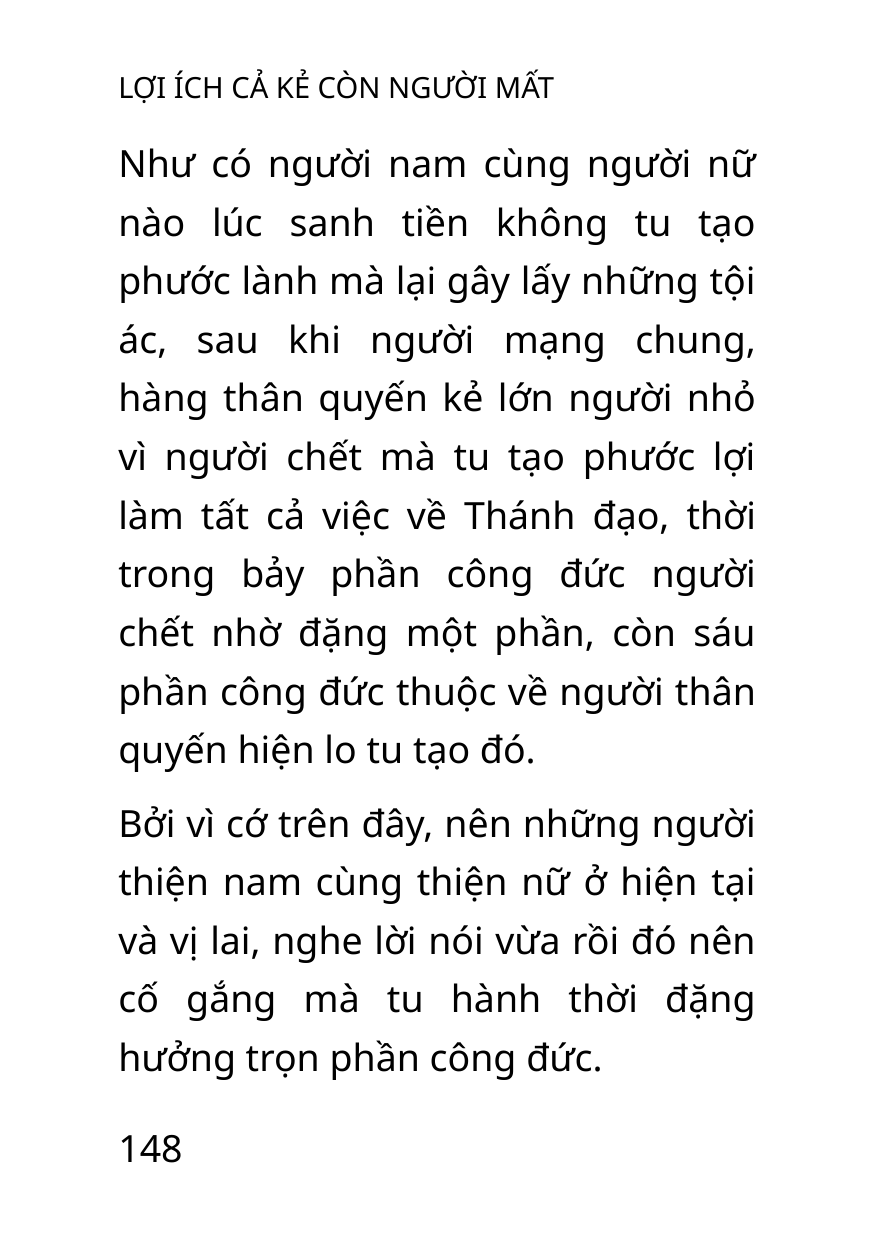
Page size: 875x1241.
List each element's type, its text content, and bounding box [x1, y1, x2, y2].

text Như có người nam cùng người nữ nào lúc sanh tiền không tu tạo phước lành mà lại gây lấy những tội ác, sau khi người mạng chung, hàng thân quyến kẻ lớn người nhỏ vì người chết mà tu tạo phước lợi làm tất cả việc về Thánh đạo, thời trong bảy phần công đức người chết nhờ đặng một phần, còn sáu phần công đức thuộc về người thân quyến hiện lo tu tạo đó. [118, 137, 756, 775]
text Bởi vì cớ trên đây, nên những người thiện nam cùng thiện nữ ở hiện tại và vị lai, nghe lời nói vừa rồi đó nên cố gắng mà tu hành thời đặng hưởng trọn phần công đức. [118, 797, 756, 1082]
